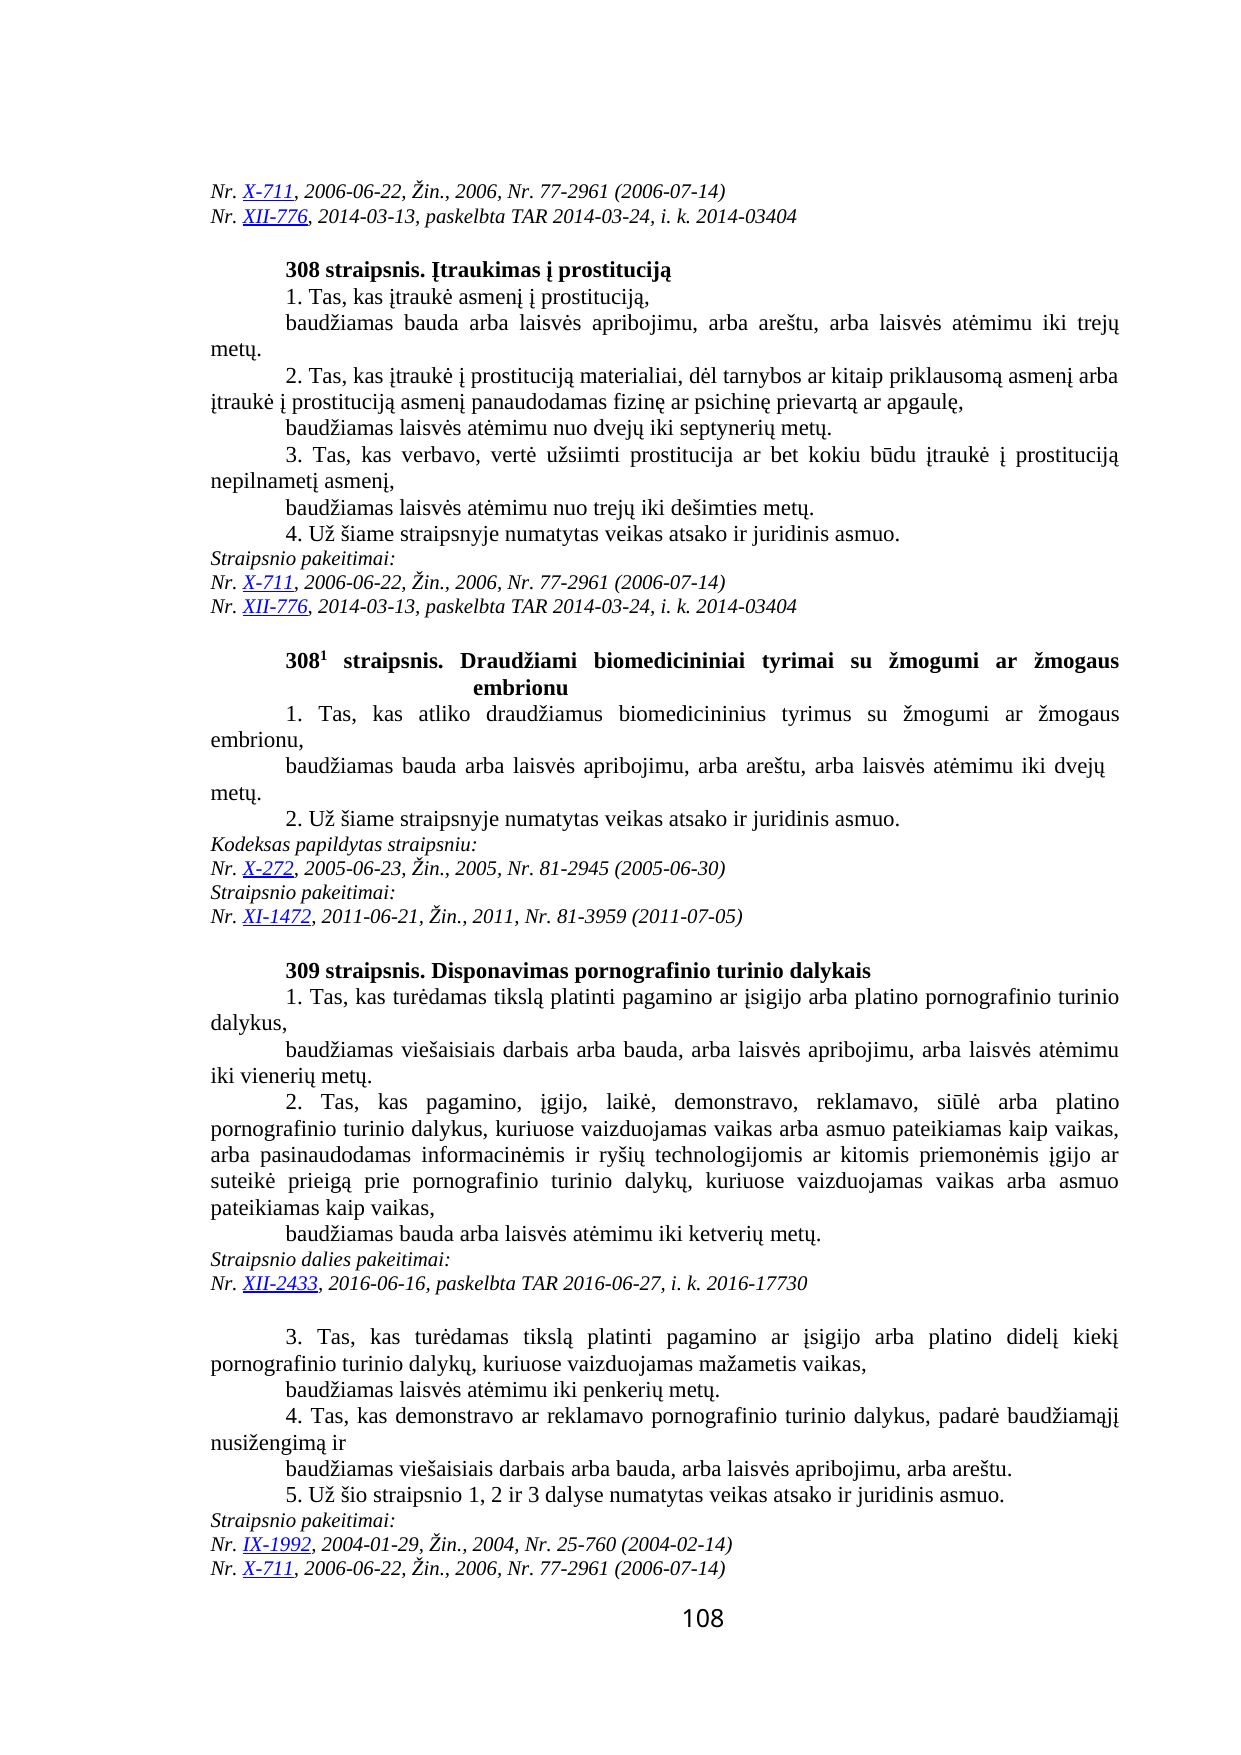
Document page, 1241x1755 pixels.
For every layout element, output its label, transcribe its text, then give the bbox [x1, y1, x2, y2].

text Straipsnio dalies pakeitimai: [210, 1247, 1120, 1271]
text 309 straipsnis. Disponavimas pornografinio turinio dalykais [285, 957, 1120, 983]
text 3. Tas, kas verbavo, vertė užsiimti prostitucija ar bet kokiu būdu įtraukė į prostituciją nepilnametį asmenį, [210, 441, 1120, 493]
text Nr. XII-2433, 2016-06-16, paskelbta TAR 2016-06-27, i. k. 2016-17730 [210, 1271, 1120, 1295]
text Nr. X-711, 2006-06-22, Žin., 2006, Nr. 77-2961 (2006-07-14) [210, 1556, 1120, 1580]
text Nr. X-272, 2005-06-23, Žin., 2005, Nr. 81-2945 (2005-06-30) [210, 856, 1120, 880]
text Nr. X-711, 2006-06-22, Žin., 2006, Nr. 77-2961 (2006-07-14) [210, 570, 1120, 594]
text 1. Tas, kas įtraukė asmenį į prostituciją, [210, 283, 1120, 309]
text Straipsnio pakeitimai: [210, 1508, 1120, 1532]
text 4. Už šiame straipsnyje numatytas veikas atsako ir juridinis asmuo. [210, 520, 1120, 546]
text baudžiamas laisvės atėmimu nuo trejų iki dešimties metų. [210, 493, 1120, 520]
text Nr. IX-1992, 2004-01-29, Žin., 2004, Nr. 25-760 (2004-02-14) [210, 1532, 1120, 1556]
text 308 straipsnis. Įtraukimas į prostituciją [210, 256, 1120, 283]
text baudžiamas laisvės atėmimu nuo dvejų iki septynerių metų. [210, 414, 1120, 441]
text 5. Už šio straipsnio 1, 2 ir 3 dalyse numatytas veikas atsako ir juridinis asmuo. [210, 1482, 1120, 1508]
text Nr. XI-1472, 2011-06-21, Žin., 2011, Nr. 81-3959 (2011-07-05) [210, 904, 1120, 928]
text baudžiamas bauda arba laisvės apribojimu, arba areštu, arba laisvės atėmimu iki trejų metų. [210, 309, 1120, 362]
text Kodeksas papildytas straipsniu: [210, 832, 1120, 856]
text 4. Tas, kas demonstravo ar reklamavo pornografinio turinio dalykus, padarė baudžiamąjį nusižengimą ir [210, 1402, 1120, 1455]
text 3081 straipsnis. Draudžiami biomedicininiai tyrimai su žmogumi ar žmogaus embrionu [285, 647, 1120, 700]
text 2. Už šiame straipsnyje numatytas veikas atsako ir juridinis asmuo. [210, 805, 1120, 832]
text baudžiamas laisvės atėmimu iki penkerių metų. [210, 1376, 1120, 1402]
text baudžiamas viešaisiais darbais arba bauda, arba laisvės apribojimu, arba laisvės atėmimu iki vienerių metų. [210, 1036, 1120, 1088]
text Nr. XII-776, 2014-03-13, paskelbta TAR 2014-03-24, i. k. 2014-03404 [210, 203, 1120, 228]
text 2. Tas, kas įtraukė į prostituciją materialiai, dėl tarnybos ar kitaip priklausomą asmenį arba įtraukė į prostituciją asmenį panaudodamas fizinę ar psichinę prievartą ar apgaulę, [210, 362, 1120, 414]
text Nr. XII-776, 2014-03-13, paskelbta TAR 2014-03-24, i. k. 2014-03404 [210, 594, 1120, 618]
text 1. Tas, kas turėdamas tikslą platinti pagamino ar įsigijo arba platino pornografinio turinio dalykus, [210, 983, 1120, 1036]
text baudžiamas bauda arba laisvės atėmimu iki ketverių metų. [210, 1220, 1120, 1247]
text baudžiamas viešaisiais darbais arba bauda, arba laisvės apribojimu, arba areštu. [210, 1455, 1120, 1482]
text Straipsnio pakeitimai: [210, 546, 1120, 570]
text baudžiamas bauda arba laisvės apribojimu, arba areštu, arba laisvės atėmimu iki dvejų metų. [210, 753, 1106, 805]
text Straipsnio pakeitimai: [210, 880, 1120, 904]
text Nr. X-711, 2006-06-22, Žin., 2006, Nr. 77-2961 (2006-07-14) [210, 179, 1120, 203]
text 3. Tas, kas turėdamas tikslą platinti pagamino ar įsigijo arba platino didelį kiekį pornografinio turinio dalykų, kuriuose vaizduojamas mažametis vaikas, [210, 1323, 1120, 1376]
text 2. Tas, kas pagamino, įgijo, laikė, demonstravo, reklamavo, siūlė arba platino pornografinio turinio dalykus, kuriuose vaizduojamas vaikas arba asmuo pateikiamas kaip vaikas, arba pasinaudodamas informacinėmis ir ryšių technologijomis ar kitomis priemonėmis įgijo ar suteikė prieigą prie pornografinio turinio dalykų, kuriuose vaizduojamas vaikas arba asmuo pateikiamas kaip vaikas, [210, 1088, 1120, 1220]
text 1. Tas, kas atliko draudžiamus biomedicininius tyrimus su žmogumi ar žmogaus embrionu, [210, 700, 1120, 753]
